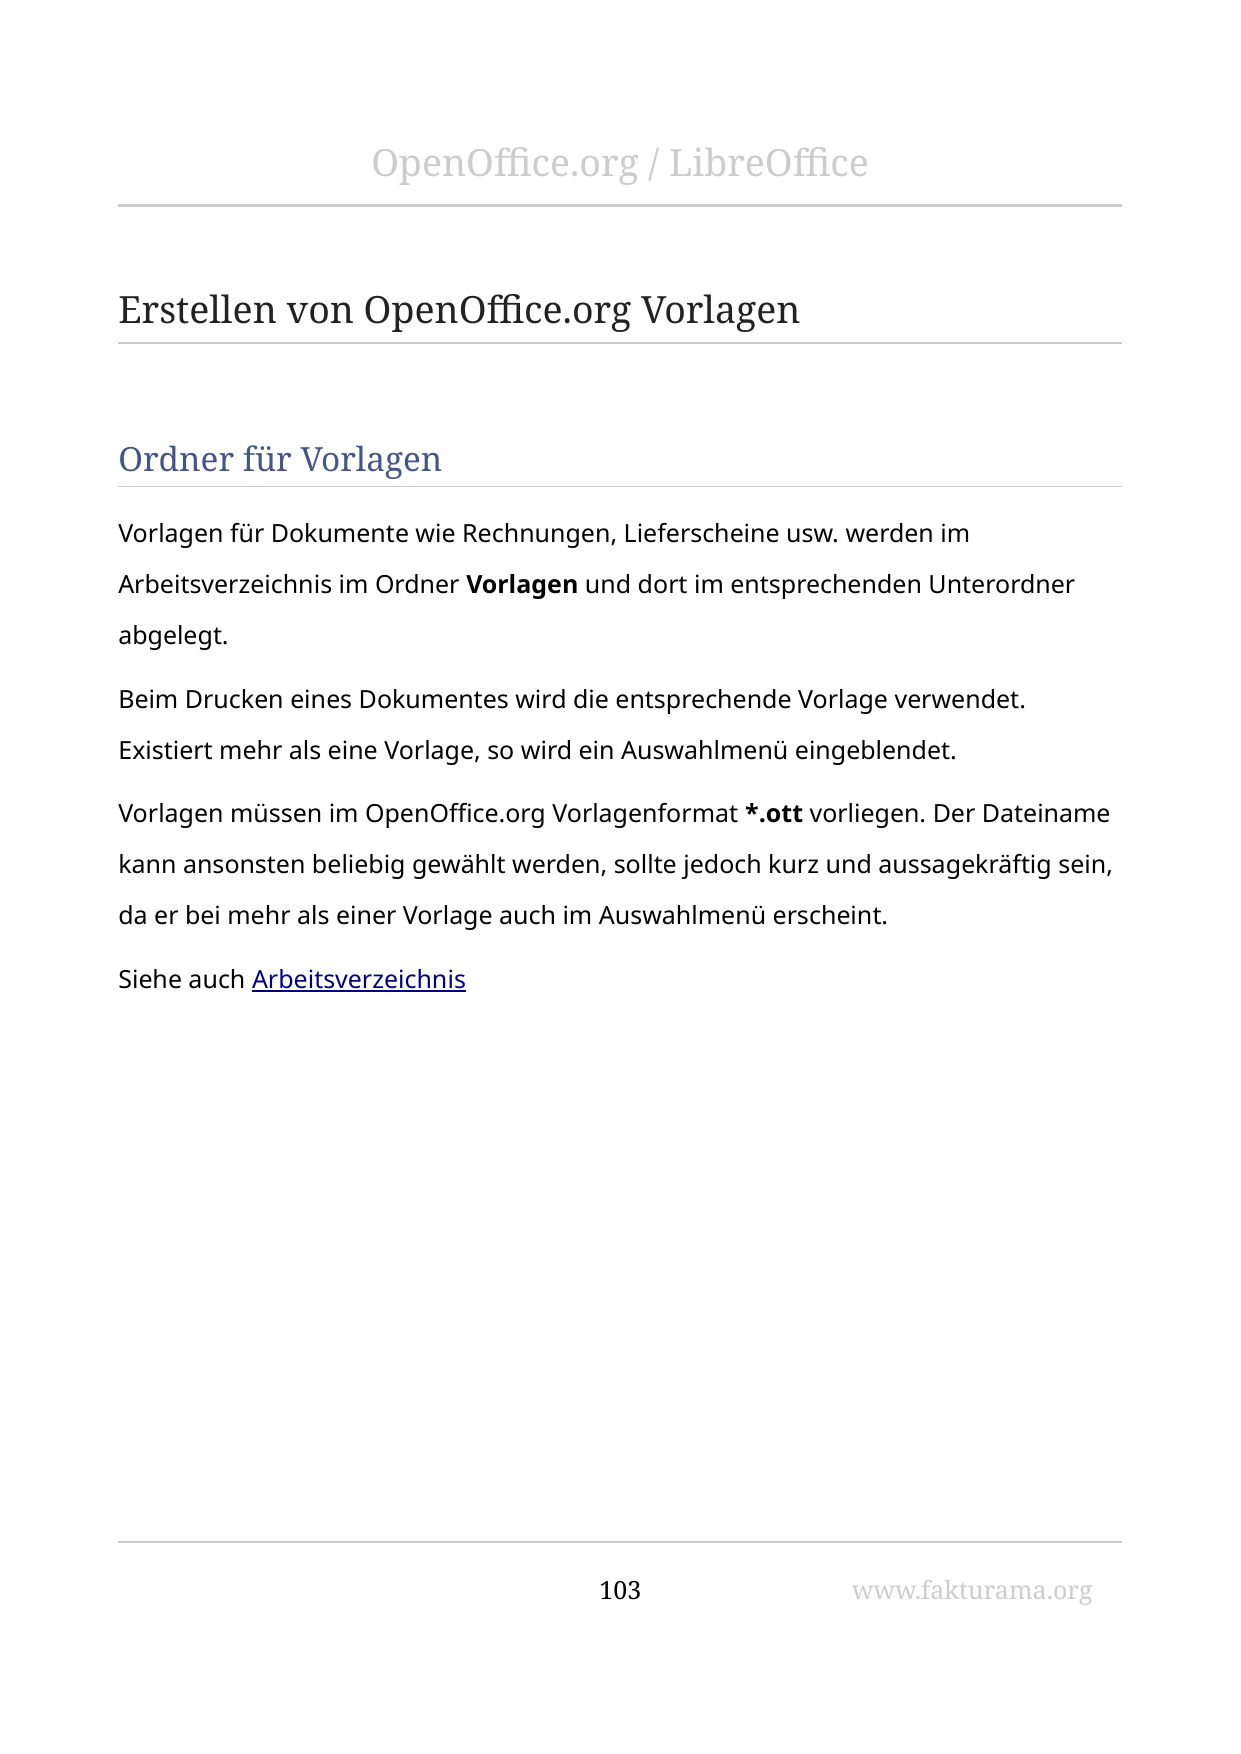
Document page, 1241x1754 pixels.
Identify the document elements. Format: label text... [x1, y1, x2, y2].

text Beim Drucken eines Dokumentes wird die entsprechende Vorlage verwendet. Existiert mehr als eine Vorlage, so wird ein Auswahlmenü eingeblendet. [118, 681, 1122, 766]
text Vorlagen für Dokumente wie Rechnungen, Lieferscheine usw. werden im Arbeitsverzeichnis im Ordner Vorlagen und dort im entsprechenden Unterordner abgelegt. [118, 516, 1122, 652]
subtitle Ordner für Vorlagen [118, 436, 1122, 486]
text Siehe auch Arbeitsverzeichnis [118, 961, 1122, 996]
subtitle Erstellen von OpenOffice.org Vorlagen [118, 283, 1122, 342]
text Vorlagen müssen im OpenOffice.org Vorlagenformat *.ott vorliegen. Der Dateiname kann ansonsten beliebig gewählt werden, sollte jedoch kurz und aussagekräftig sein, da er bei mehr als einer Vorlage auch im Auswahlmenü erscheint. [118, 796, 1122, 932]
